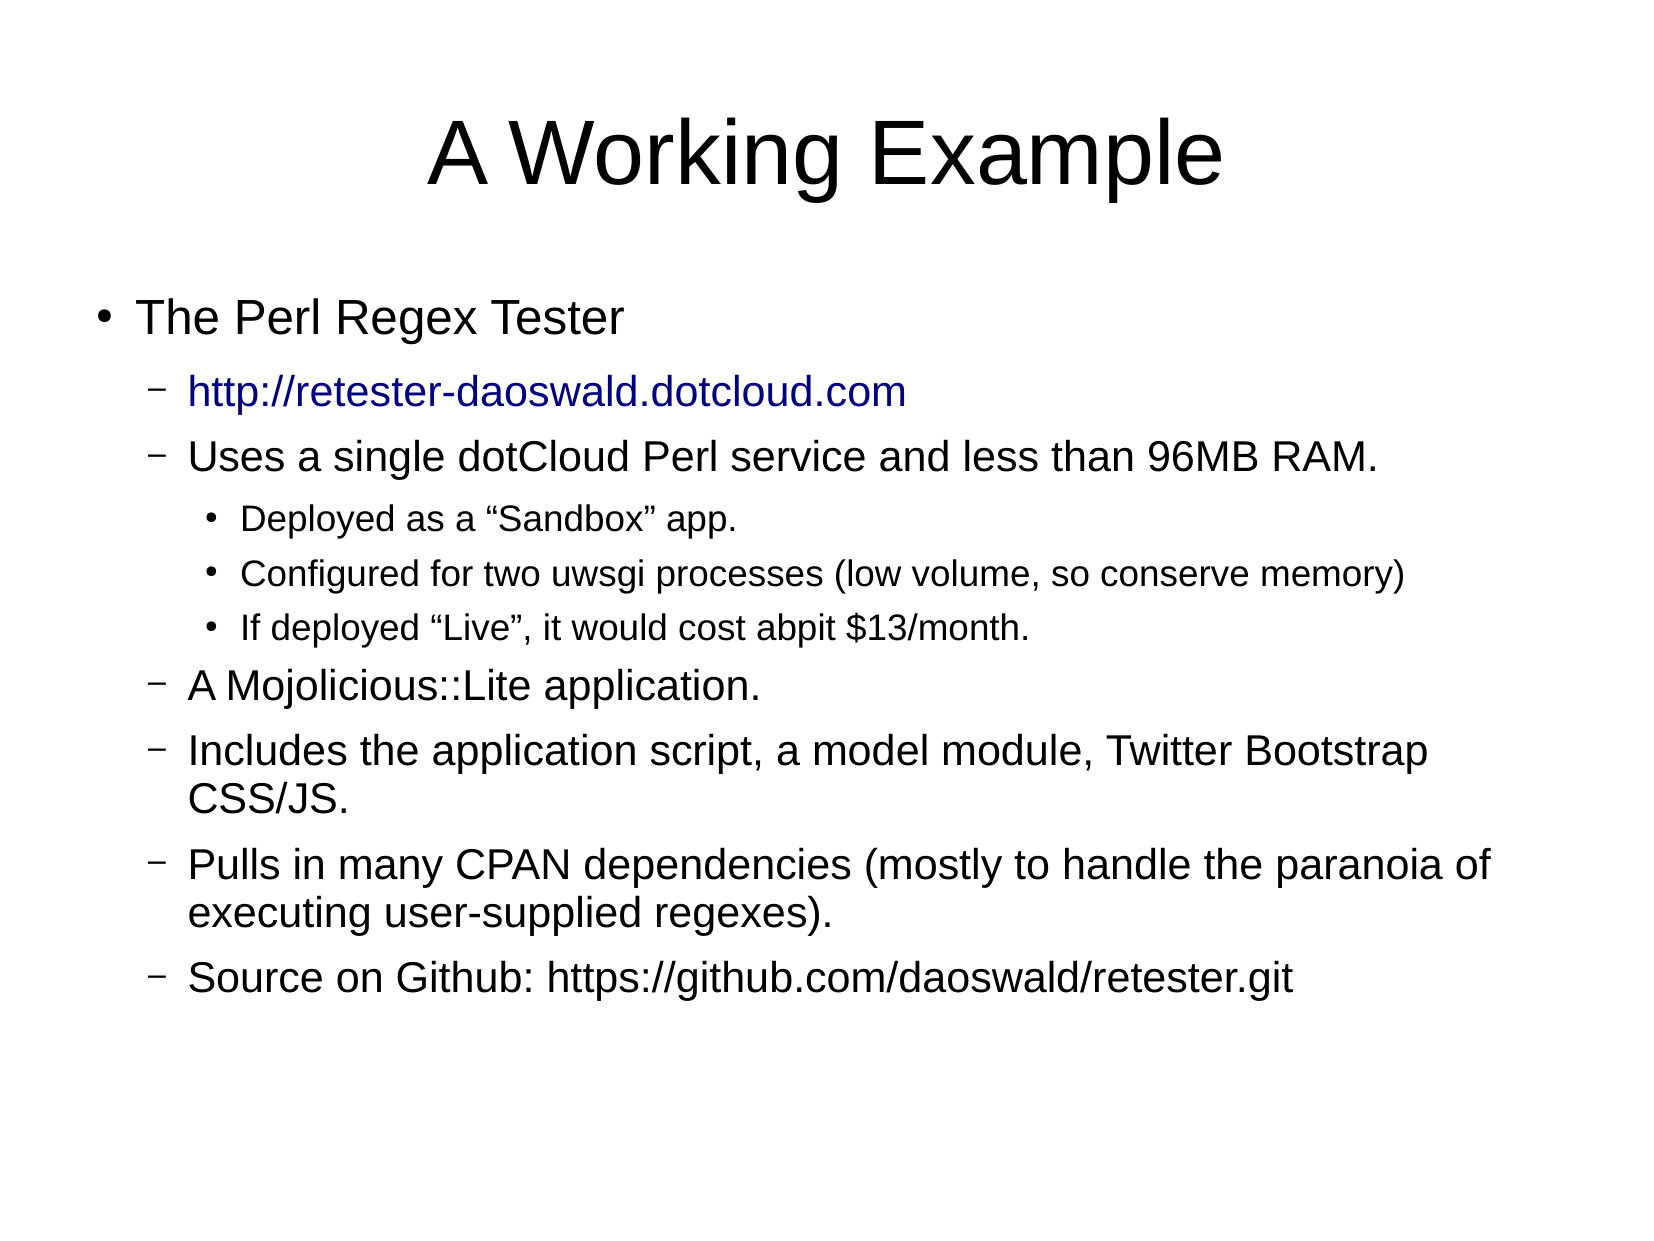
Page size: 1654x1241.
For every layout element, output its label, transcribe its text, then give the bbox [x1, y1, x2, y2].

list The Perl Regex Tester http://retester-daoswald.dotcloud.com Uses a single dotCloud Perl service and less than 96MB RAM. Deployed as a “Sandbox” app. Configured for two uwsgi processes (low volume, so conserve memory) If deployed “Live”, it would cost abpit $13/month. A Mojolicious::Lite application. Includes the application script, a model module, Twitter Bootstrap CSS/JS. Pulls in many CPAN dependencies (mostly to handle the paranoia of executing user-supplied regexes). Source on Github: https://github.com/daoswald/retester.git [82, 290, 1538, 1010]
title A Working Example [82, 49, 1571, 257]
